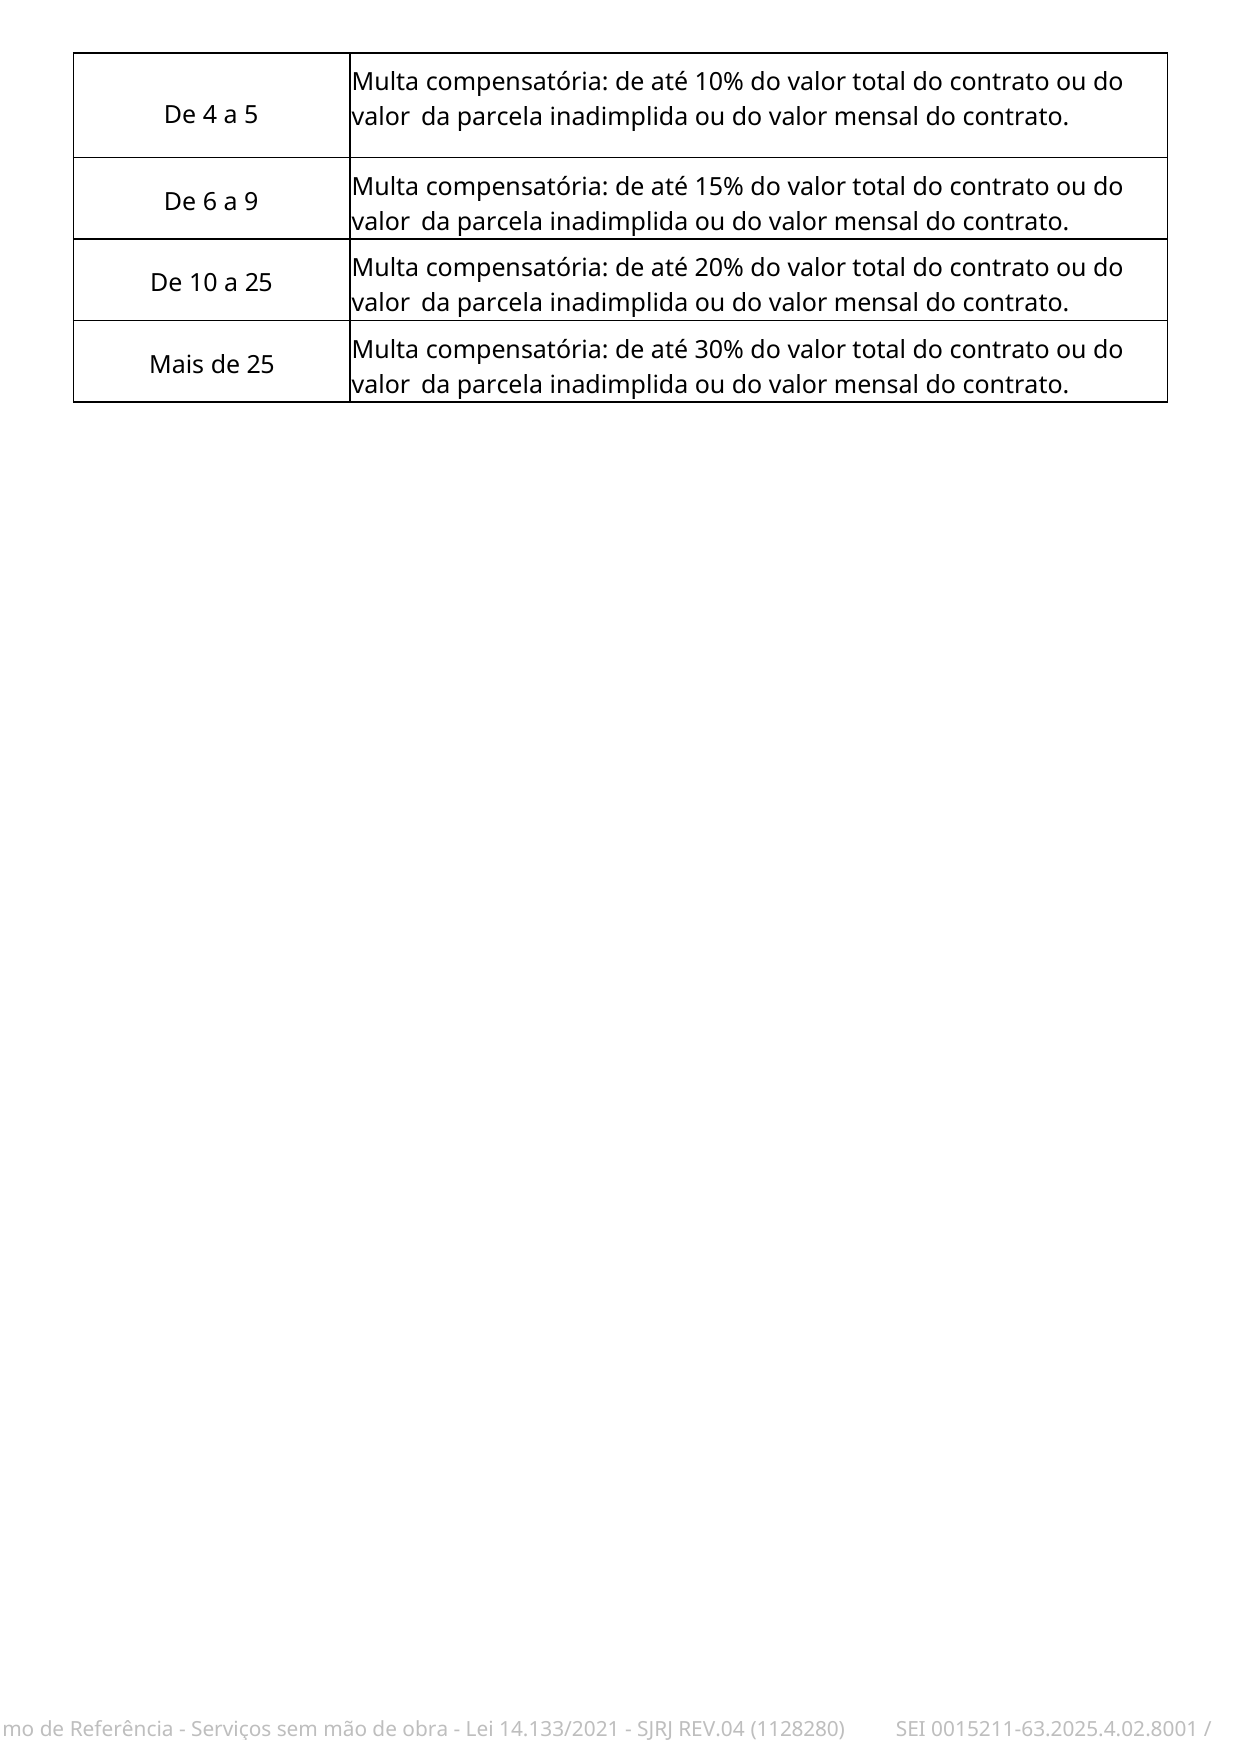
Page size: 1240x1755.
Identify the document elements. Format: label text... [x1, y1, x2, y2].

table_cell Multa compensatória: de até 30% do valor total do contrato ou do valor da parcela inadimplida ou do valor mensal do contrato. [351, 321, 1167, 401]
table_cell Multa compensatória: de até 10% do valor total do contrato ou do valor da parcela inadimplida ou do valor mensal do contrato. [351, 54, 1167, 157]
table_cell De 10 a 25 [74, 240, 349, 320]
table_cell De 6 a 9 [74, 158, 349, 238]
table_cell Multa compensatória: de até 20% do valor total do contrato ou do valor da parcela inadimplida ou do valor mensal do contrato. [351, 240, 1167, 320]
table_cell Mais de 25 [74, 321, 349, 401]
table_cell Multa compensatória: de até 15% do valor total do contrato ou do valor da parcela inadimplida ou do valor mensal do contrato. [351, 158, 1167, 238]
table_cell De 4 a 5 [74, 54, 349, 157]
